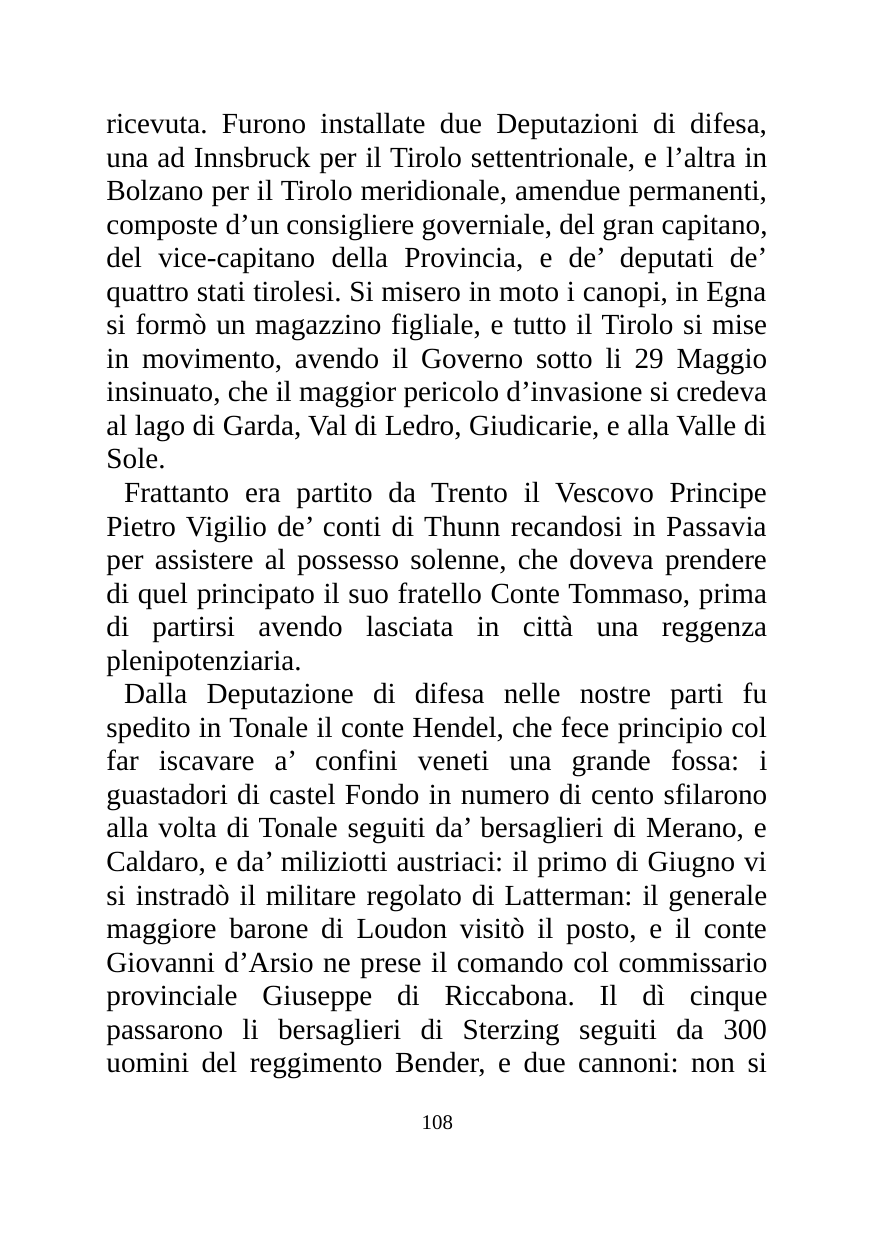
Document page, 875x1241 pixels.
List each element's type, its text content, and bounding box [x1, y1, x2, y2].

text ricevuta. Furono installate due Deputazioni di difesa, una ad Innsbruck per il Tirolo settentrionale, e l’altra in Bolzano per il Tirolo meridionale, amendue permanenti, composte d’un consigliere governiale, del gran capitano, del vice-capitano della Provincia, e de’ deputati de’ quattro stati tirolesi. Si misero in moto i canopi, in Egna si formò un magazzino figliale, e tutto il Tirolo si mise in movimento, avendo il Governo sotto li 29 Maggio insinuato, che il maggior pericolo d’invasione si credeva al lago di Garda, Val di Ledro, Giudicarie, e alla Valle di Sole. [106, 106, 768, 475]
text Frattanto era partito da Trento il Vescovo Principe Pietro Vigilio de’ conti di Thunn recandosi in Passavia per assistere al possesso solenne, che doveva prendere di quel principato il suo fratello Conte Tommaso, prima di partirsi avendo lasciata in città una reggenza plenipotenziaria. [106, 475, 768, 676]
text Dalla Deputazione di difesa nelle nostre parti fu spedito in Tonale il conte Hendel, che fece principio col far iscavare a’ confini veneti una grande fossa: i guastadori di castel Fondo in numero di cento sfilarono alla volta di Tonale seguiti da’ bersaglieri di Merano, e Caldaro, e da’ miliziotti austriaci: il primo di Giugno vi si instradò il militare regolato di Latterman: il generale maggiore barone di Loudon visitò il posto, e il conte Giovanni d’Arsio ne prese il comando col commissario provinciale Giuseppe di Riccabona. Il dì cinque passarono li bersaglieri di Sterzing seguiti da 300 uomini del reggimento Bender, e due cannoni: non si [106, 676, 768, 1079]
